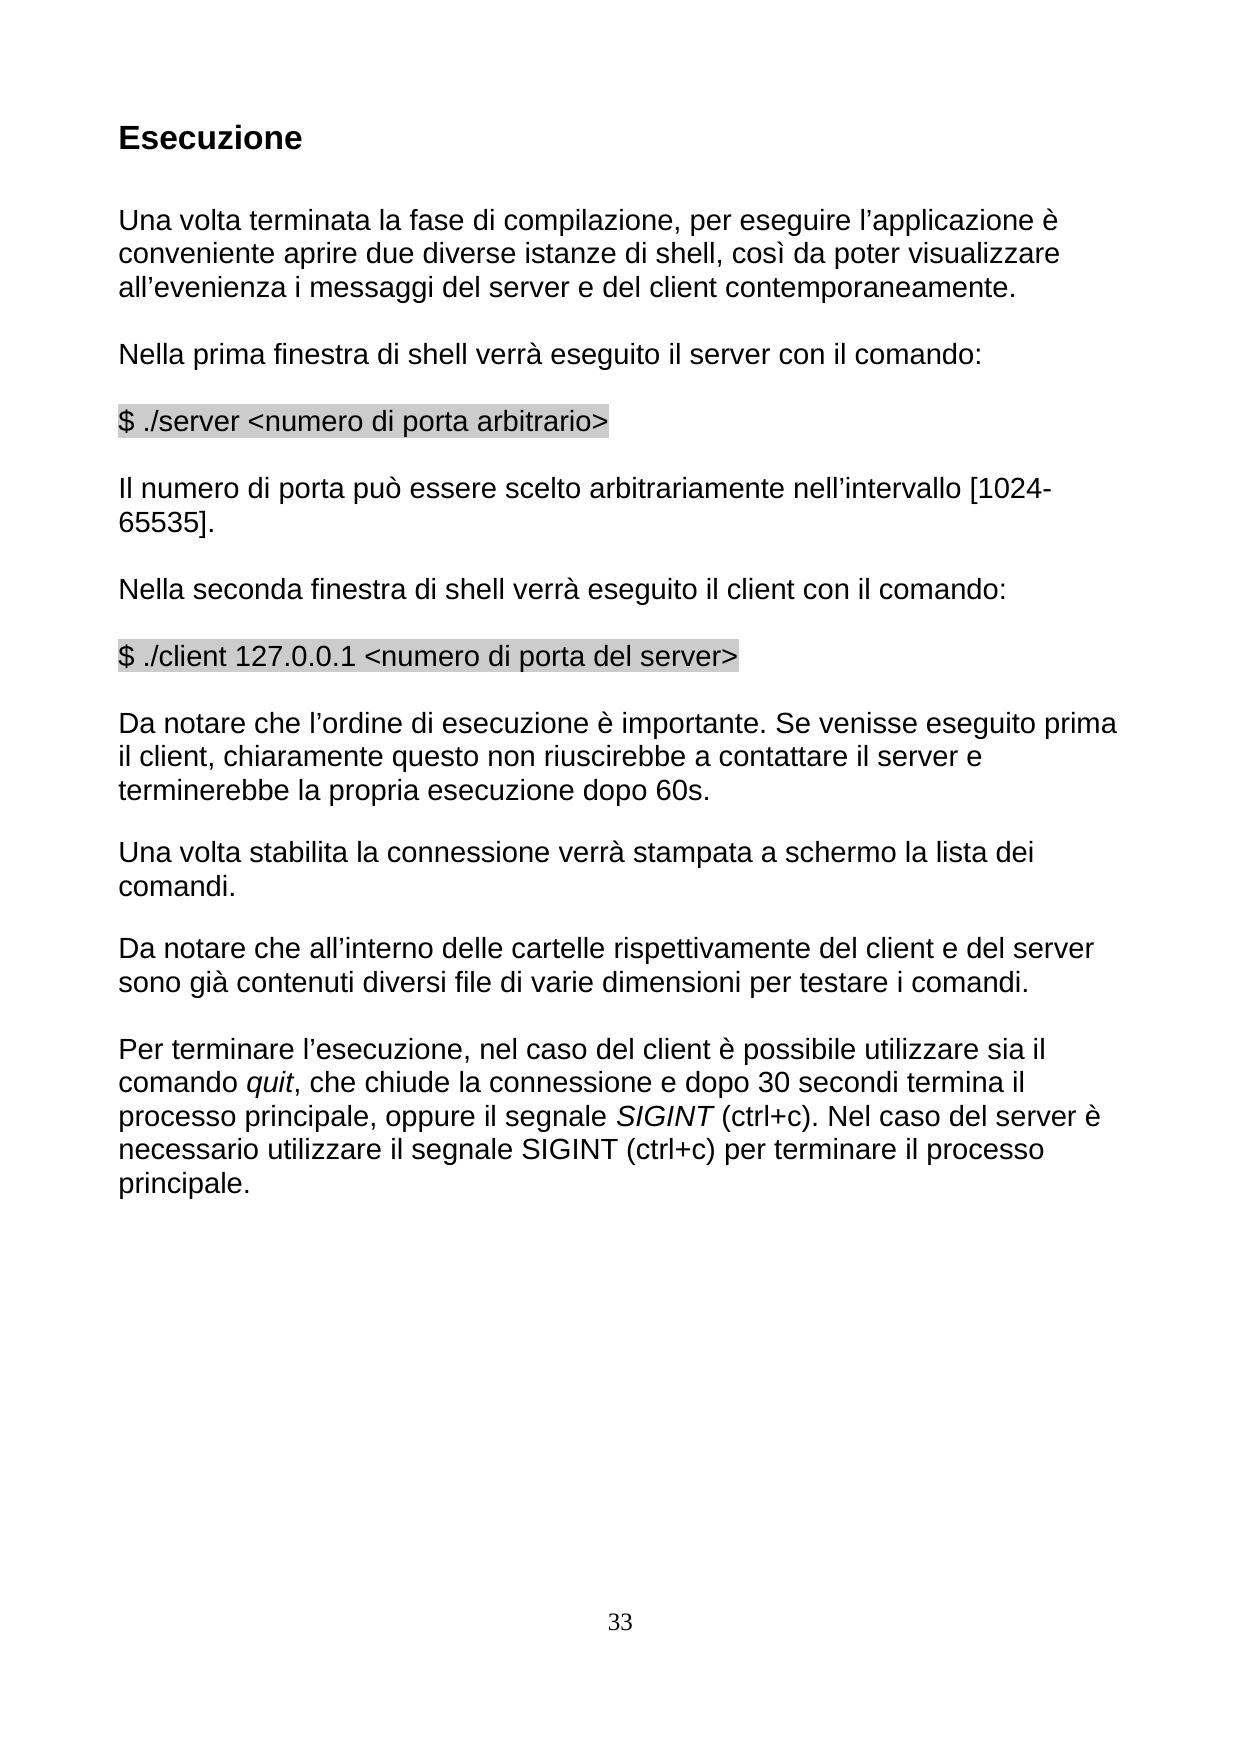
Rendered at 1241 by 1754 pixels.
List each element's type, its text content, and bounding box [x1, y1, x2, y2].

text Il numero di porta può essere scelto arbitrariamente nell’intervallo [1024-65535]. [118, 471, 1122, 538]
text Una volta terminata la fase di compilazione, per eseguire l’applicazione è conveniente aprire due diverse istanze di shell, così da poter visualizzare all’evenienza i messaggi del server e del client contemporaneamente. [118, 203, 1122, 303]
text Nella seconda finestra di shell verrà eseguito il client con il comando: [118, 572, 1122, 605]
text Nella prima finestra di shell verrà eseguito il server con il comando: [118, 337, 1122, 371]
text Da notare che l’ordine di esecuzione è importante. Se venisse eseguito prima il client, chiaramente questo non riuscirebbe a contattare il server e terminerebbe la propria esecuzione dopo 60s. [118, 706, 1122, 807]
text Una volta stabilita la connessione verrà stampata a schermo la lista dei comandi. [118, 835, 1122, 902]
text $ ./server <numero di porta arbitrario> [118, 404, 1122, 438]
text Da notare che all’interno delle cartelle rispettivamente del client e del server sono già contenuti diversi file di varie dimensioni per testare i comandi. [118, 931, 1122, 998]
text $ ./client 127.0.0.1 <numero di porta del server> [118, 639, 1122, 672]
text Per terminare l’esecuzione, nel caso del client è possibile utilizzare sia il comando quit, che chiude la connessione e dopo 30 secondi termina il processo principale, oppure il segnale SIGINT (ctrl+c). Nel caso del server è necessario utilizzare il segnale SIGINT (ctrl+c) per terminare il processo principale. [118, 1032, 1122, 1199]
subtitle Esecuzione [118, 118, 1122, 157]
